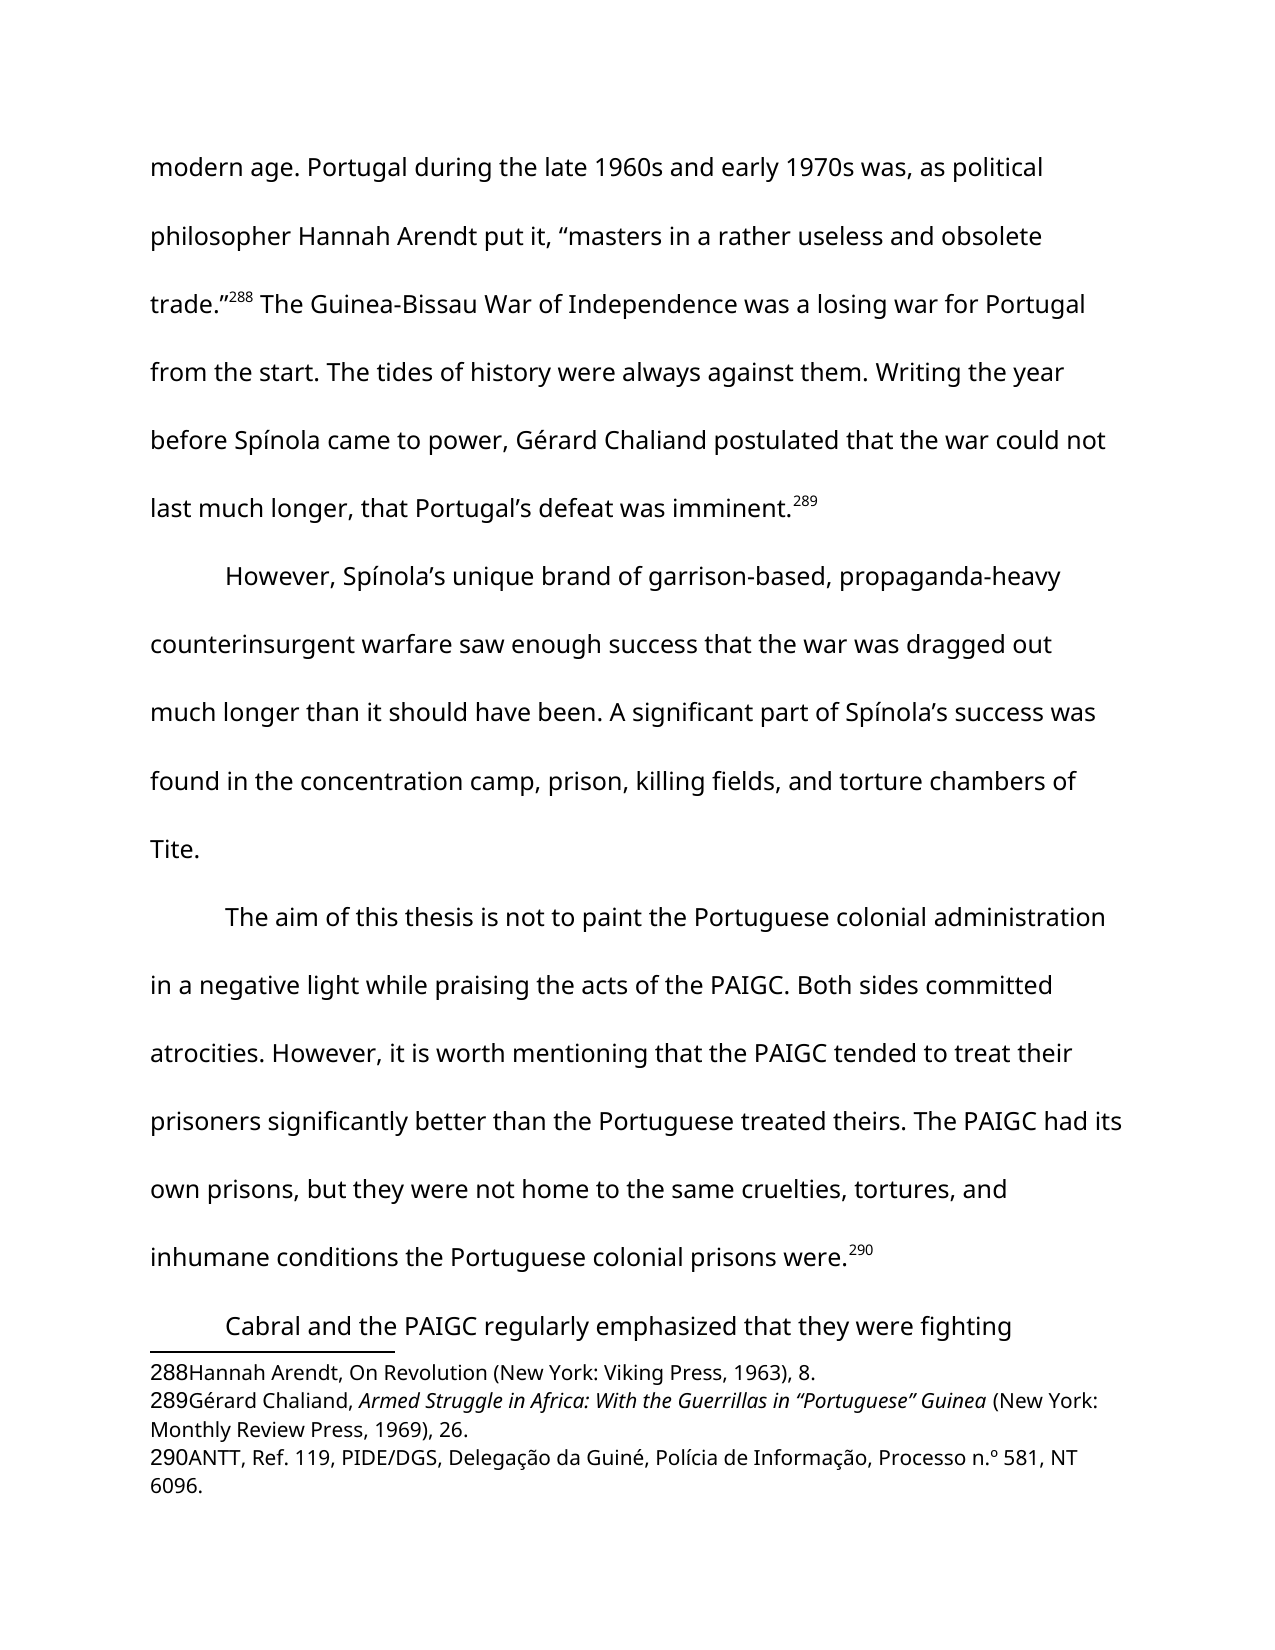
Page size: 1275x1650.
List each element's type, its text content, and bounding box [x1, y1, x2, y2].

text The aim of this thesis is not to paint the Portuguese colonial administration in a negative light while praising the acts of the PAIGC. Both sides committed atrocities. However, it is worth mentioning that the PAIGC tended to treat their prisoners significantly better than the Portuguese treated theirs. The PAIGC had its own prisons, but they were not home to the same cruelties, tortures, and inhumane conditions the Portuguese colonial prisons were. [150, 899, 1125, 1274]
text Hannah Arendt, On Revolution (New York: Viking Press, 1963), 8. [150, 1358, 1125, 1386]
text Cabral and the PAIGC regularly emphasized that they were fighting [150, 1308, 1125, 1342]
text ANTT, Ref. 119, PIDE/DGS, Delegação da Guiné, Polícia de Informação, Processo n.º 581, NT 6096. [150, 1443, 1125, 1500]
text However, Spínola’s unique brand of garrison-based, propaganda-heavy counterinsurgent warfare saw enough success that the war was dragged out much longer than it should have been. A significant part of Spínola’s success was found in the concentration camp, prison, killing fields, and torture chambers of Tite. [150, 559, 1125, 865]
text modern age. Portugal during the late 1960s and early 1970s was, as political philosopher Hannah Arendt put it, “masters in a rather useless and obsolete trade.” The Guinea-Bissau War of Independence was a losing war for Portugal from the start. The tides of history were always against them. Writing the year before Spínola came to power, Gérard Chaliand postulated that the war could not last much longer, that Portugal’s defeat was imminent. [150, 150, 1125, 525]
text Gérard Chaliand, Armed Struggle in Africa: With the Guerrillas in “Portuguese” Guinea (New York: Monthly Review Press, 1969), 26. [150, 1386, 1125, 1443]
